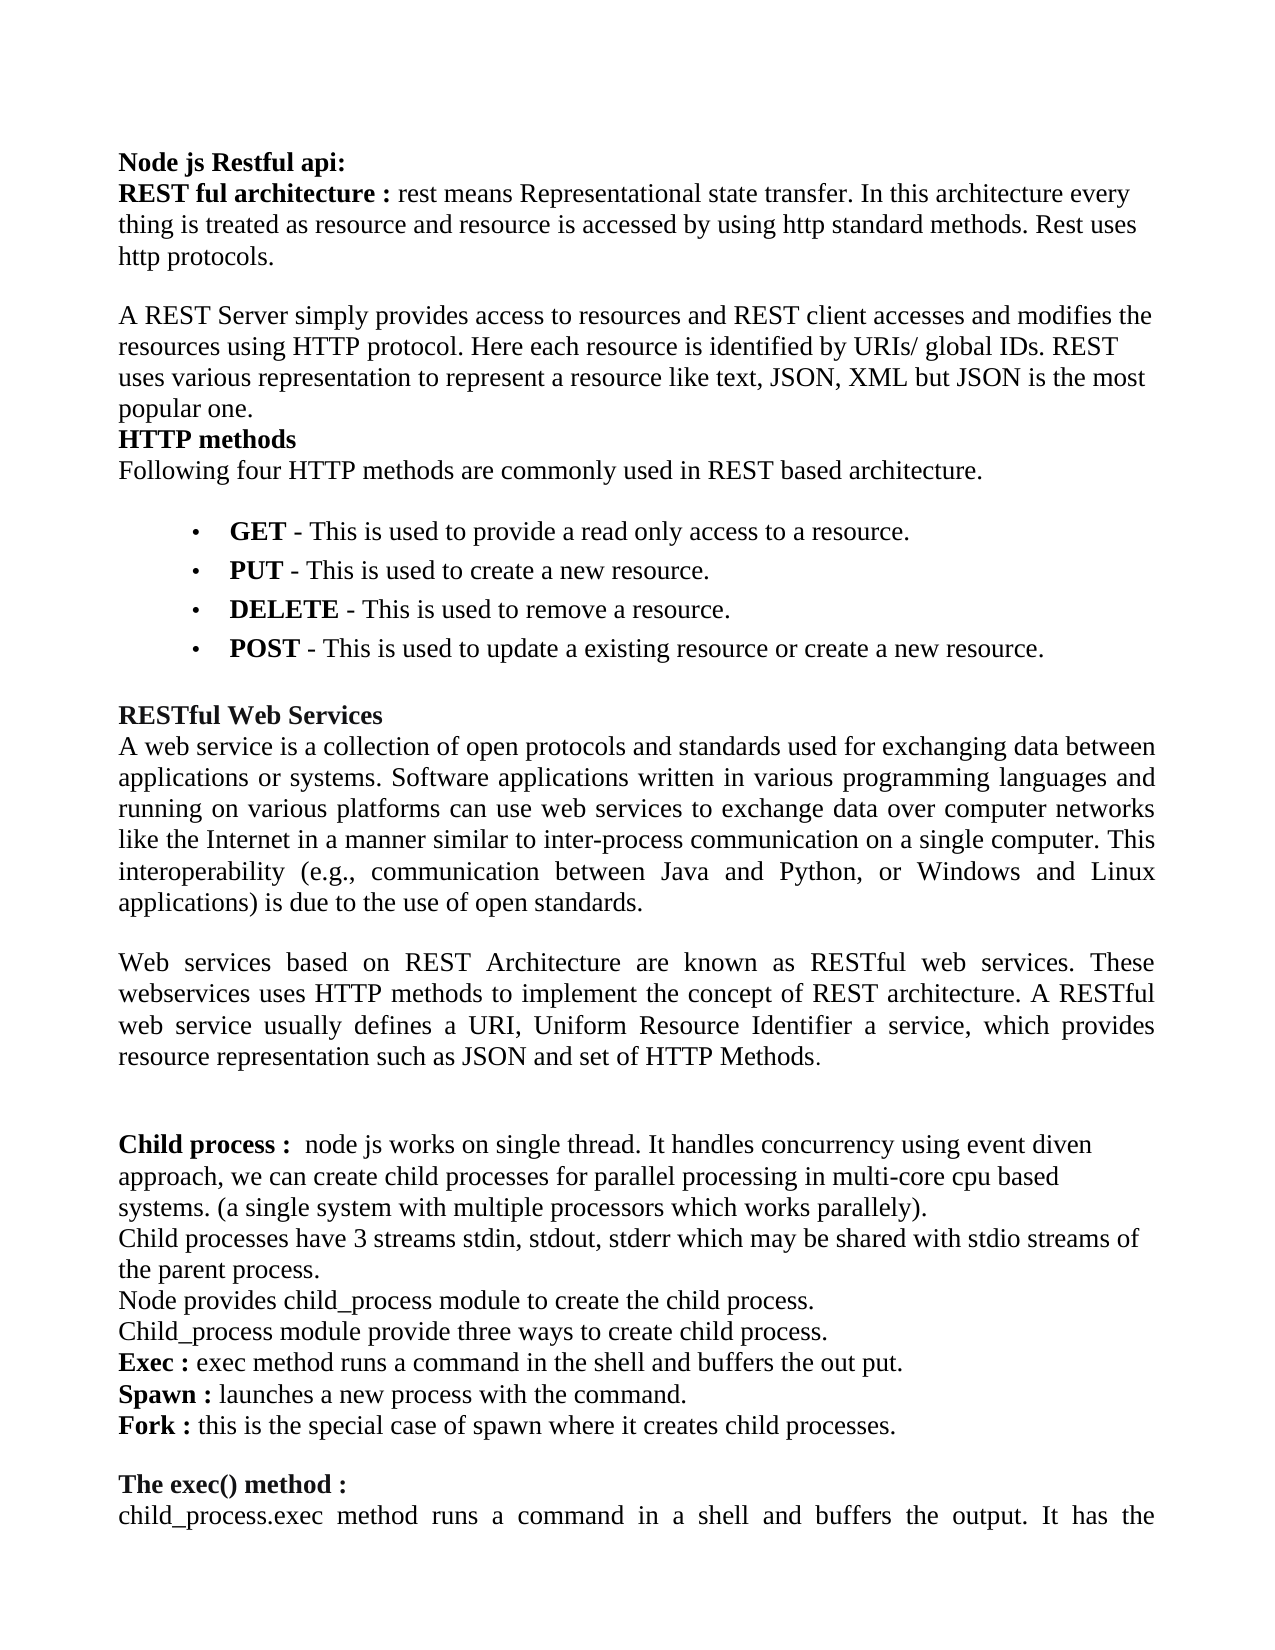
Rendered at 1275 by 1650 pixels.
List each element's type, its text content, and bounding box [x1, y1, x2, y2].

text Exec : exec method runs a command in the shell and buffers the out put. [118, 1347, 1157, 1378]
list DELETE - This is used to remove a resource. [154, 593, 1157, 624]
text Child processes have 3 streams stdin, stdout, stderr which may be shared with stdio streams of the parent process. [118, 1222, 1157, 1284]
text child_process.exec method runs a command in a shell and buffers the output. It has the [118, 1499, 1157, 1530]
list GET - This is used to provide a read only access to a resource. [154, 515, 1157, 546]
text A web service is a collection of open protocols and standards used for exchanging data between applications or systems. Software applications written in various programming languages and running on various platforms can use web services to exchange data over computer networks like the Internet in a manner similar to inter-process communication on a single computer. This interoperability (e.g., communication between Java and Python, or Windows and Linux applications) is due to the use of open standards. [118, 730, 1157, 917]
text A REST Server simply provides access to resources and REST client accesses and modifies the resources using HTTP protocol. Here each resource is identified by URIs/ global IDs. REST uses various representation to represent a resource like text, JSON, XML but JSON is the most popular one. [118, 299, 1157, 423]
text Web services based on REST Architecture are known as RESTful web services. These webservices uses HTTP methods to implement the concept of REST architecture. A RESTful web service usually defines a URI, Uniform Resource Identifier a service, which provides resource representation such as JSON and set of HTTP Methods. [118, 946, 1157, 1071]
text Child process : node js works on single thread. It handles concurrency using event diven approach, we can create child processes for parallel processing in multi-core cpu based systems. (a single system with multiple processors which works parallely). [118, 1128, 1157, 1222]
text HTTP methods [118, 423, 1157, 454]
text RESTful Web Services [118, 699, 1157, 730]
text Following four HTTP methods are commonly used in REST based architecture. [118, 454, 1157, 486]
text Spawn : launches a new process with the command. [118, 1378, 1157, 1409]
list POST - This is used to update a existing resource or create a new resource. [154, 632, 1157, 663]
list PUT - This is used to create a new resource. [154, 554, 1157, 585]
text Node js Restful api: [118, 146, 1157, 177]
text Node provides child_process module to create the child process. [118, 1284, 1157, 1315]
text The exec() method : [118, 1468, 1157, 1499]
text Fork : this is the special case of spawn where it creates child processes. [118, 1409, 1157, 1440]
text REST ful architecture : rest means Representational state transfer. In this architecture every thing is treated as resource and resource is accessed by using http standard methods. Rest uses http protocols. [118, 177, 1157, 271]
text Child_process module provide three ways to create child process. [118, 1315, 1157, 1347]
